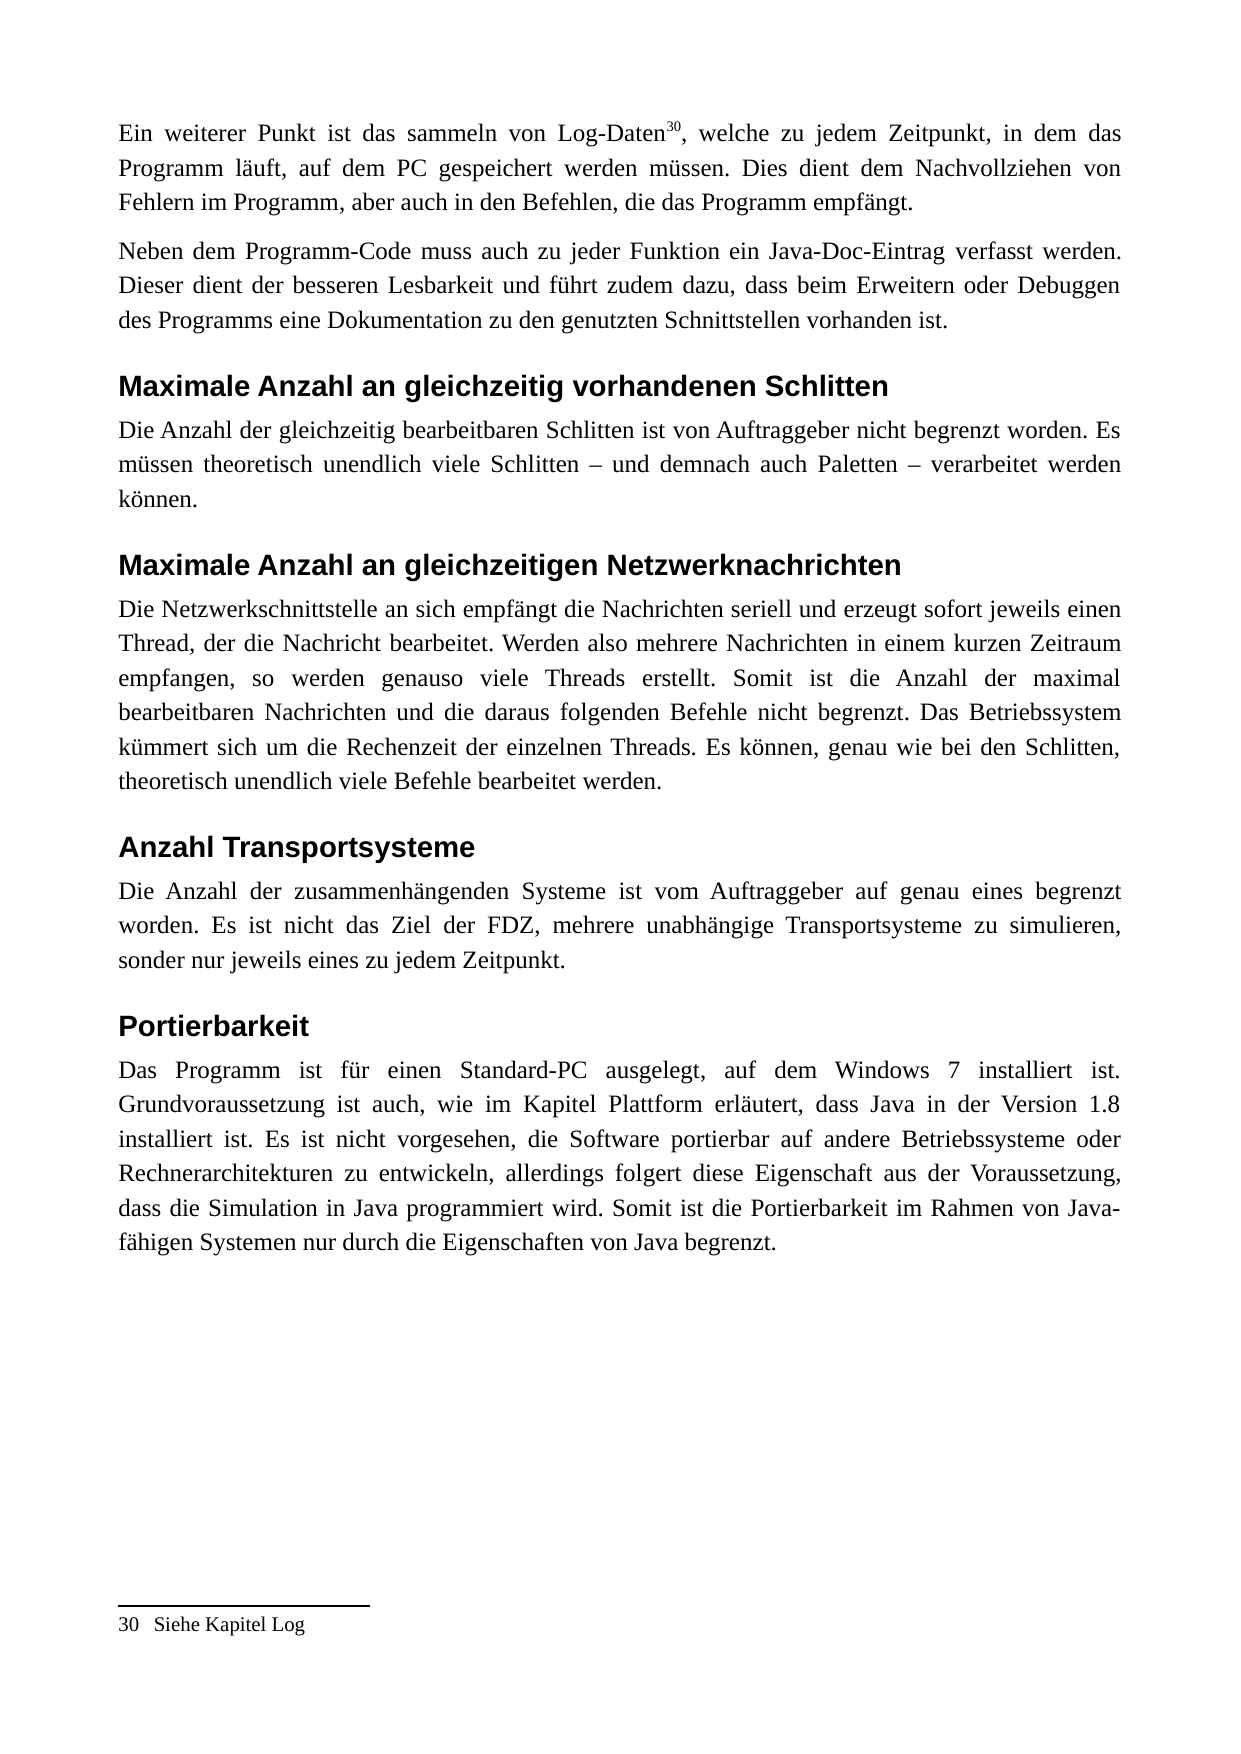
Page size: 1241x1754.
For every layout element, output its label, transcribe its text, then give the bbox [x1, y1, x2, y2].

text Die Anzahl der zusammenhängenden Systeme ist vom Auftraggeber auf genau eines begrenzt worden. Es ist nicht das Ziel der FDZ, mehrere unabhängige Transportsysteme zu simulieren, sonder nur jeweils eines zu jedem Zeitpunkt. [118, 876, 1122, 974]
text Das Programm ist für einen Standard-PC ausgelegt, auf dem Windows 7 installiert ist. Grundvoraussetzung ist auch, wie im Kapitel Plattform erläutert, dass Java in der Version 1.8 installiert ist. Es ist nicht vorgesehen, die Software portierbar auf andere Betriebssysteme oder Rechnerarchitekturen zu entwickeln, allerdings folgert diese Eigenschaft aus der Voraussetzung, dass die Simulation in Java programmiert wird. Somit ist die Portierbarkeit im Rahmen von Java-fähigen Systemen nur durch die Eigenschaften von Java begrenzt. [118, 1055, 1122, 1256]
text Neben dem Programm-Code muss auch zu jeder Funktion ein Java-Doc-Eintrag verfasst werden. Dieser dient der besseren Lesbarkeit und führt zudem dazu, dass beim Erweitern oder Debuggen des Programms eine Dokumentation zu den genutzten Schnittstellen vorhanden ist. [118, 236, 1122, 334]
subtitle Anzahl Transportsysteme [118, 830, 1122, 864]
text Die Netzwerkschnittstelle an sich empfängt die Nachrichten seriell und erzeugt sofort jeweils einen Thread, der die Nachricht bearbeitet. Werden also mehrere Nachrichten in einem kurzen Zeitraum empfangen, so werden genauso viele Threads erstellt. Somit ist die Anzahl der maximal bearbeitbaren Nachrichten und die daraus folgenden Befehle nicht begrenzt. Das Betriebssystem kümmert sich um die Rechenzeit der einzelnen Threads. Es können, genau wie bei den Schlitten, theoretisch unendlich viele Befehle bearbeitet werden. [118, 594, 1122, 795]
text Die Anzahl der gleichzeitig bearbeitbaren Schlitten ist von Auftraggeber nicht begrenzt worden. Es müssen theoretisch unendlich viele Schlitten – und demnach auch Paletten – verarbeitet werden können. [118, 415, 1122, 513]
text Siehe Kapitel Log [118, 1612, 1122, 1636]
subtitle Maximale Anzahl an gleichzeitig vorhandenen Schlitten [118, 369, 1122, 402]
subtitle Portierbarkeit [118, 1009, 1122, 1042]
text Ein weiterer Punkt ist das sammeln von Log-Daten, welche zu jedem Zeitpunkt, in dem das Programm läuft, auf dem PC gespeichert werden müssen. Dies dient dem Nachvollziehen von Fehlern im Programm, aber auch in den Befehlen, die das Programm empfängt. [118, 118, 1122, 216]
subtitle Maximale Anzahl an gleichzeitigen Netzwerknachrichten [118, 548, 1122, 581]
